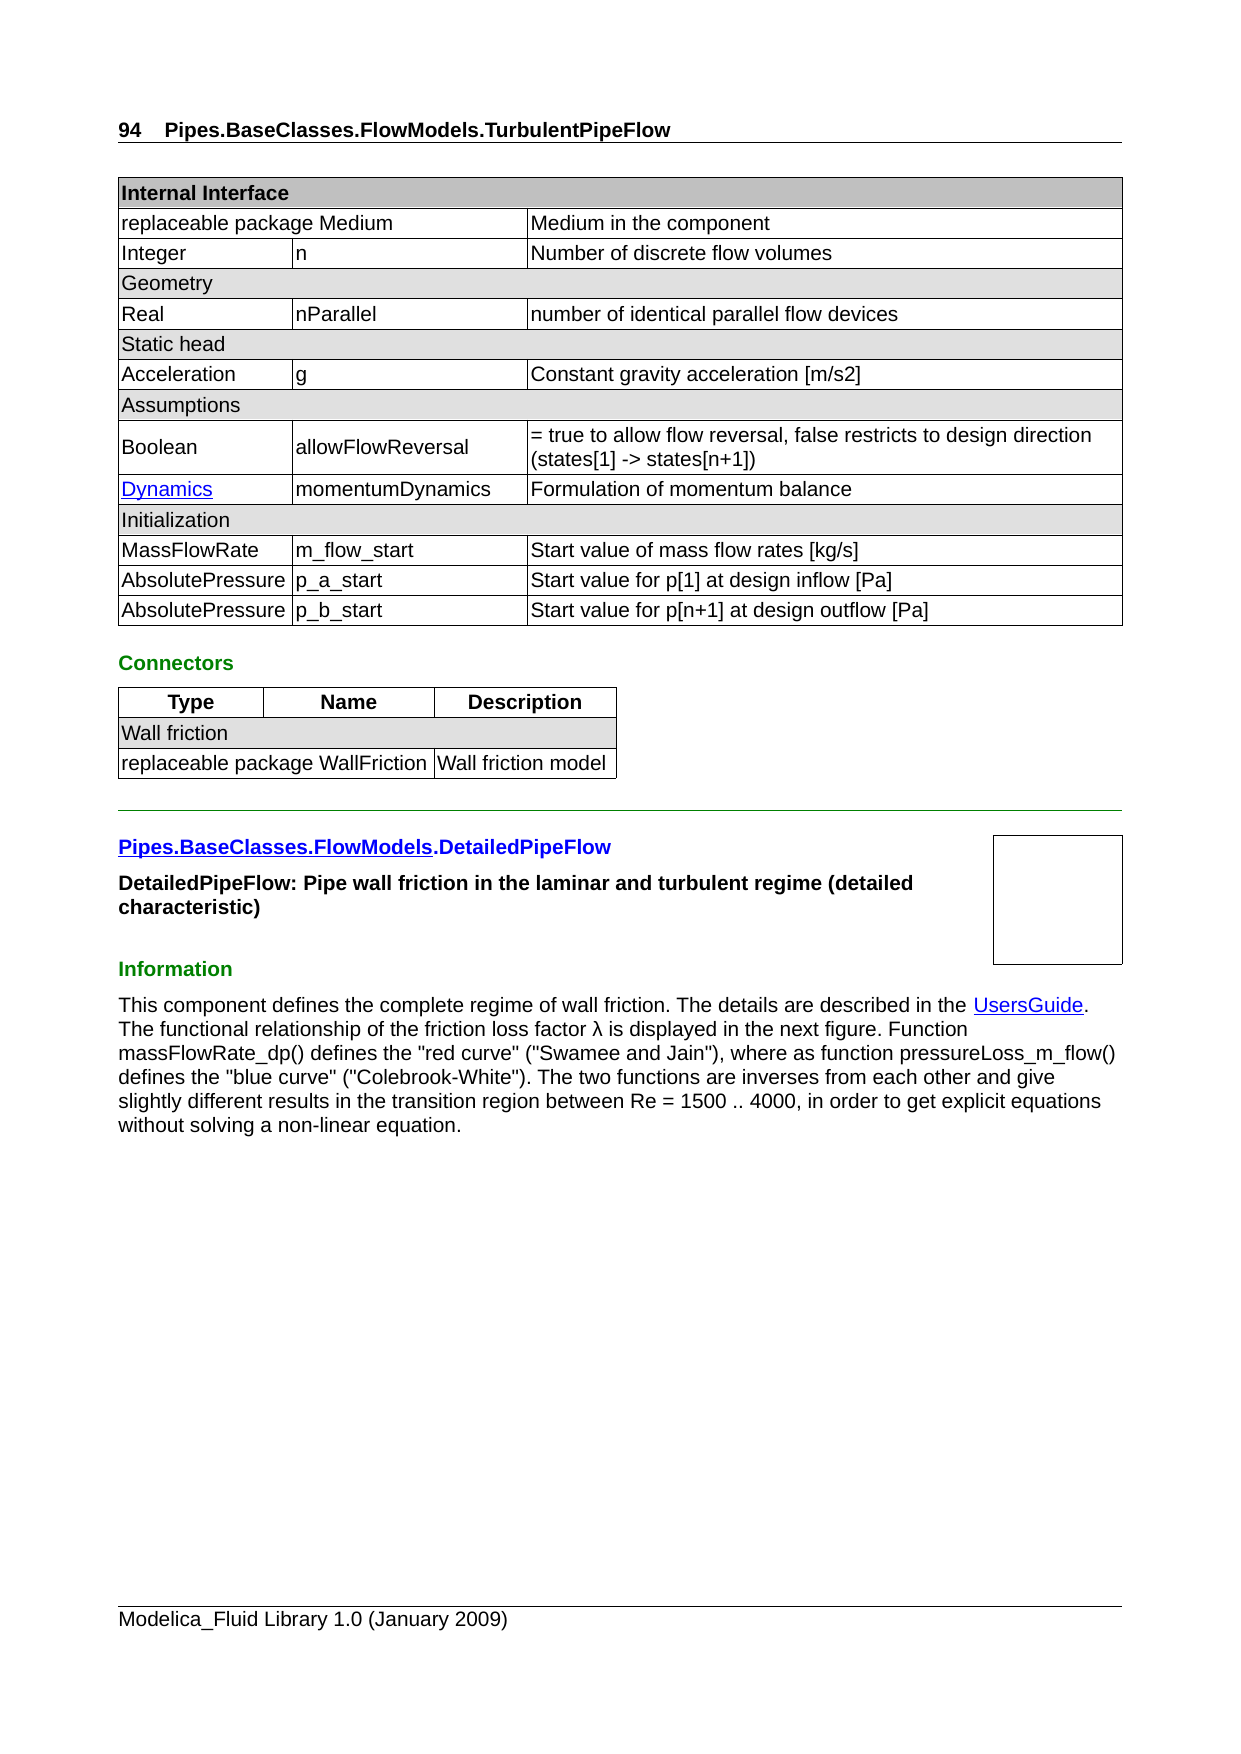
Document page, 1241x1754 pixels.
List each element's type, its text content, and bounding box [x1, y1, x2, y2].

table_cell Dynamics [119, 475, 292, 504]
table_cell Medium in the component [528, 209, 1122, 238]
table_cell g [293, 360, 527, 389]
table_cell p_a_start [293, 566, 527, 595]
subtitle Information [118, 956, 1122, 980]
table_cell n [293, 239, 527, 268]
table_cell Constant gravity acceleration [m/s2] [528, 360, 1122, 389]
text [994, 871, 1122, 919]
table_cell Internal Interface [119, 178, 1122, 207]
table_cell Acceleration [119, 360, 292, 389]
table_cell Number of discrete flow volumes [528, 239, 1122, 268]
text DetailedPipeFlow: Pipe wall friction in the laminar and turbulent regime (detailed characteristic) [118, 871, 993, 919]
table_cell m_flow_start [293, 536, 527, 565]
table_cell Wall friction model [435, 749, 616, 778]
table_header Description [435, 688, 616, 717]
table_cell MassFlowRate [119, 536, 292, 565]
table_cell Start value for p[n+1] at design outflow [Pa] [528, 596, 1122, 625]
table_header Type [119, 688, 263, 717]
table_cell Start value for p[1] at design inflow [Pa] [528, 566, 1122, 595]
table_cell Initialization [119, 505, 1122, 534]
table_cell Boolean [119, 421, 292, 474]
table_cell Assumptions [119, 390, 1122, 419]
table_cell nParallel [293, 299, 527, 329]
table_cell replaceable package Medium [119, 209, 527, 238]
table_cell AbsolutePressure [119, 566, 292, 595]
subtitle [994, 836, 1122, 859]
table_cell Start value of mass flow rates [kg/s] [528, 536, 1122, 565]
subtitle Pipes.BaseClasses.FlowModels.DetailedPipeFlow [118, 835, 993, 859]
table_cell Real [119, 299, 292, 329]
table_cell Wall friction [119, 718, 616, 748]
table_cell = true to allow flow reversal, false restricts to design direction (states[1] -> states[n+1]) [528, 421, 1122, 474]
table_cell momentumDynamics [293, 475, 527, 504]
table_cell Integer [119, 239, 292, 268]
table_cell number of identical parallel flow devices [528, 299, 1122, 329]
table_header Name [264, 688, 434, 717]
table_cell Formulation of momentum balance [528, 475, 1122, 504]
table_cell p_b_start [293, 596, 527, 625]
table_cell replaceable package WallFriction [119, 749, 434, 778]
table_cell AbsolutePressure [119, 596, 292, 625]
table_cell Static head [119, 330, 1122, 359]
text This component defines the complete regime of wall friction. The details are described in the UsersGuide. The functional relationship of the friction loss factor λ is displayed in the next figure. Function massFlowRate_dp() defines the "red curve" ("Swamee and Jain"), where as function pressureLoss_m_flow() defines the "blue curve" ("Colebrook-White"). The two functions are inverses from each other and give slightly different results in the transition region between Re = 1500 .. 4000, in order to get explicit equations without solving a non-linear equation. [118, 993, 1122, 1137]
table_cell allowFlowReversal [293, 421, 527, 474]
table_cell Geometry [119, 269, 1122, 298]
subtitle Connectors [118, 651, 1122, 674]
